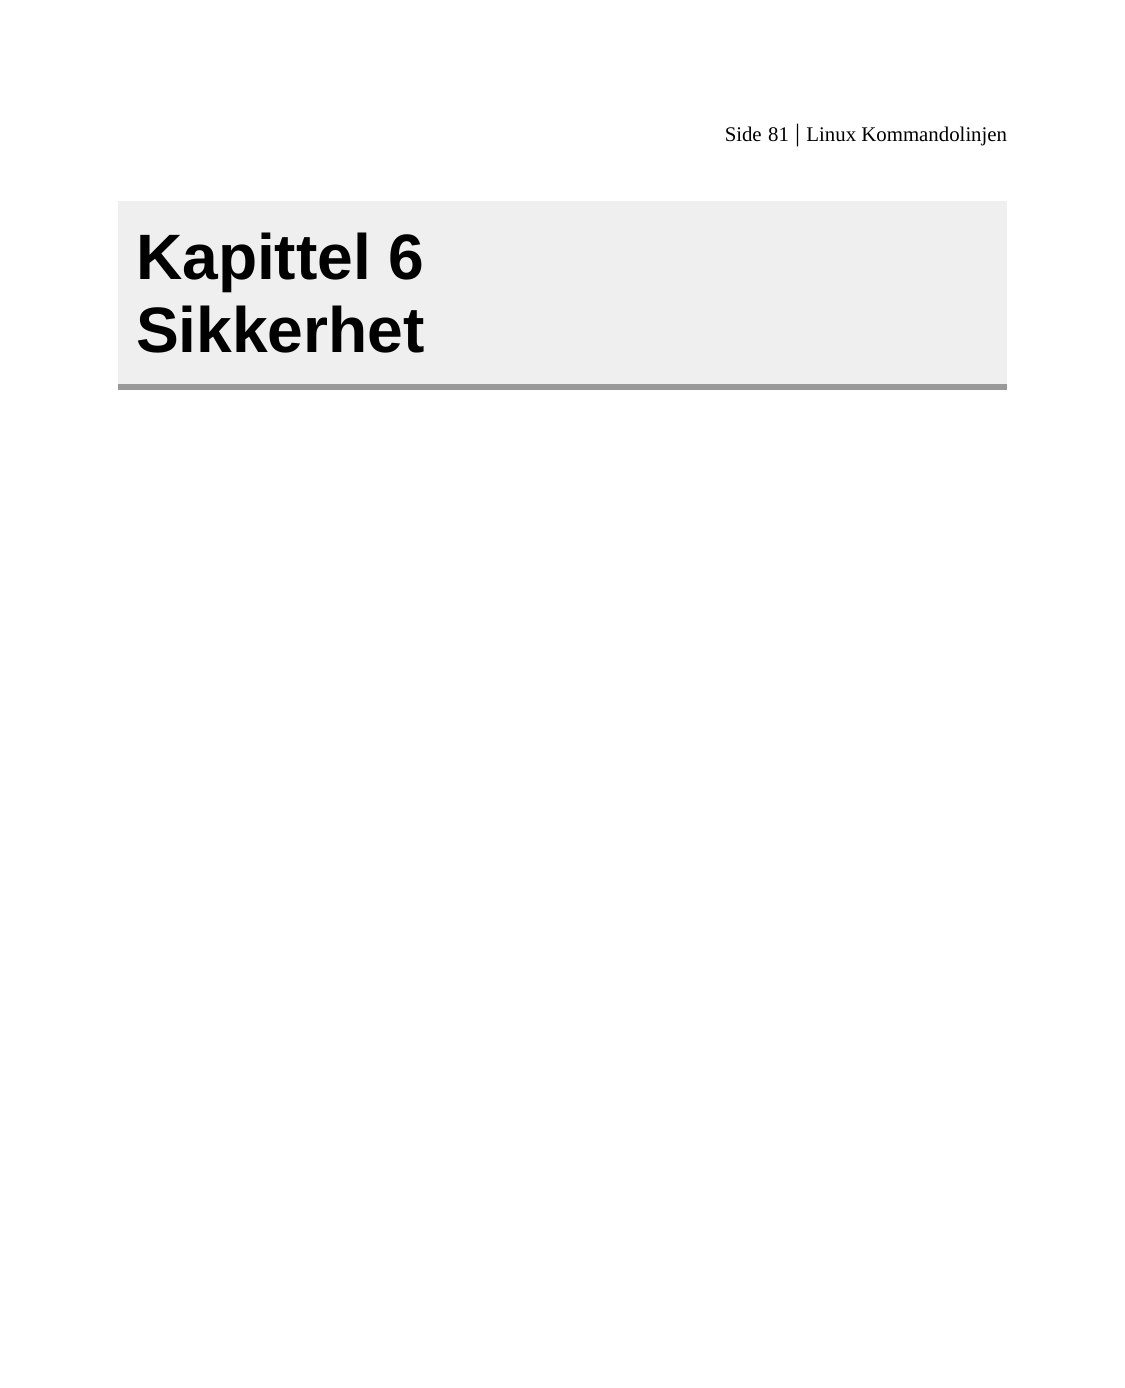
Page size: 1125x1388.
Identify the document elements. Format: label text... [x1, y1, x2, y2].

subtitle Kapittel 6 Sikkerhet [118, 201, 1007, 384]
